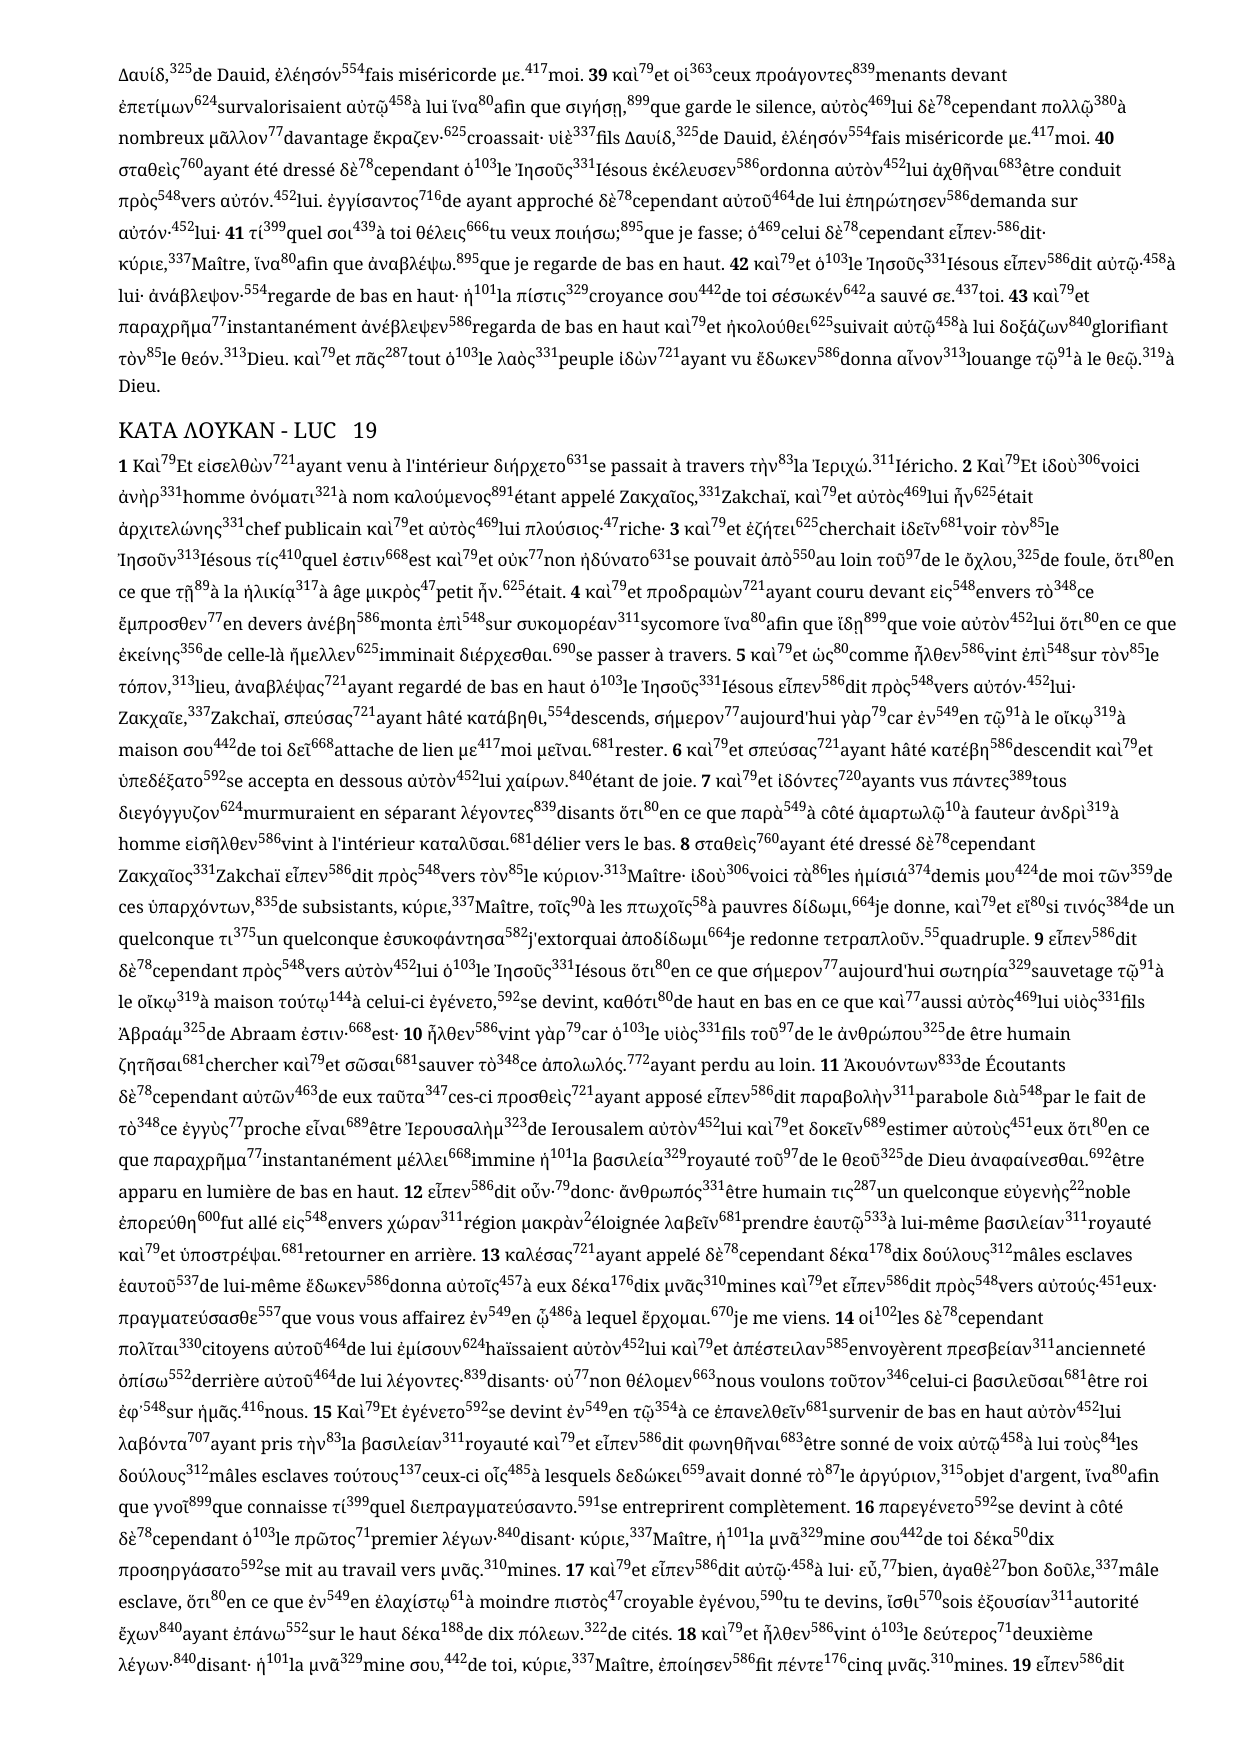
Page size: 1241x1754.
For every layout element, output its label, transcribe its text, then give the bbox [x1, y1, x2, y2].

text 1 Καὶ79Et εἰσελθὼν721ayant venu à l'intérieur διήρχετο631se passait à travers τὴν83la Ἰεριχώ.311Iéricho. 2 Καὶ79Et ἰδοὺ306voici ἀνὴρ331homme ὀνόματι321à nom καλούμενος891étant appelé Ζακχαῖος,331Zakchaï, καὶ79et αὐτὸς469lui ἦν625était ἀρχιτελώνης331chef publicain καὶ79et αὐτὸς469lui πλούσιος·47riche· 3 καὶ79et ἐζήτει625cherchait ἰδεῖν681voir τὸν85le Ἰησοῦν313Iésous τίς410quel ἐστιν668est καὶ79et οὐκ77non ἠδύνατο631se pouvait ἀπὸ550au loin τοῦ97de le ὄχλου,325de foule, ὅτι80en ce que τῇ89à la ἡλικίᾳ317à âge μικρὸς47petit ἦν.625était. 4 καὶ79et προδραμὼν721ayant couru devant εἰς548envers τὸ348ce ἔμπροσθεν77en devers ἀνέβη586monta ἐπὶ548sur συκομορέαν311sycomore ἵνα80afin que ἴδῃ899que voie αὐτὸν452lui ὅτι80en ce que ἐκείνης356de celle-là ἤμελλεν625imminait διέρχεσθαι.690se passer à travers. 5 καὶ79et ὡς80comme ἦλθεν586vint ἐπὶ548sur τὸν85le τόπον,313lieu, ἀναβλέψας721ayant regardé de bas en haut ὁ103le Ἰησοῦς331Iésous εἶπεν586dit πρὸς548vers αὐτόν·452lui· Ζακχαῖε,337Zakchaï, σπεύσας721ayant hâté κατάβηθι,554descends, σήμερον77aujourd'hui γὰρ79car ἐν549en τῷ91à le οἴκῳ319à maison σου442de toi δεῖ668attache de lien με417moi μεῖναι.681rester. 6 καὶ79et σπεύσας721ayant hâté κατέβη586descendit καὶ79et ὑπεδέξατο592se accepta en dessous αὐτὸν452lui χαίρων.840étant de joie. 7 καὶ79et ἰδόντες720ayants vus πάντες389tous διεγόγγυζον624murmuraient en séparant λέγοντες839disants ὅτι80en ce que παρὰ549à côté ἁμαρτωλῷ10à fauteur ἀνδρὶ319à homme εἰσῆλθεν586vint à l'intérieur καταλῦσαι.681délier vers le bas. 8 σταθεὶς760ayant été dressé δὲ78cependant Ζακχαῖος331Zakchaï εἶπεν586dit πρὸς548vers τὸν85le κύριον·313Maître· ἰδοὺ306voici τὰ86les ἡμίσιά374demis μου424de moi τῶν359de ces ὑπαρχόντων,835de subsistants, κύριε,337Maître, τοῖς90à les πτωχοῖς58à pauvres δίδωμι,664je donne, καὶ79et εἴ80si τινός384de un quelconque τι375un quelconque ἐσυκοφάντησα582j'extorquai ἀποδίδωμι664je redonne τετραπλοῦν.55quadruple. 9 εἶπεν586dit δὲ78cependant πρὸς548vers αὐτὸν452lui ὁ103le Ἰησοῦς331Iésous ὅτι80en ce que σήμερον77aujourd'hui σωτηρία329sauvetage τῷ91à le οἴκῳ319à maison τούτῳ144à celui-ci ἐγένετο,592se devint, καθότι80de haut en bas en ce que καὶ77aussi αὐτὸς469lui υἱὸς331fils Ἀβραάμ325de Abraam ἐστιν·668est· 10 ἦλθεν586vint γὰρ79car ὁ103le υἱὸς331fils τοῦ97de le ἀνθρώπου325de être humain ζητῆσαι681chercher καὶ79et σῶσαι681sauver τὸ348ce ἀπολωλός.772ayant perdu au loin. 11 Ἀκουόντων833de Écoutants δὲ78cependant αὐτῶν463de eux ταῦτα347ces-ci προσθεὶς721ayant apposé εἶπεν586dit παραβολὴν311parabole διὰ548par le fait de τὸ348ce ἐγγὺς77proche εἶναι689être Ἰερουσαλὴμ323de Ierousalem αὐτὸν452lui καὶ79et δοκεῖν689estimer αὐτοὺς451eux ὅτι80en ce que παραχρῆμα77instantanément μέλλει668immine ἡ101la βασιλεία329royauté τοῦ97de le θεοῦ325de Dieu ἀναφαίνεσθαι.692être apparu en lumière de bas en haut. 12 εἶπεν586dit οὖν·79donc· ἄνθρωπός331être humain τις287un quelconque εὐγενὴς22noble ἐπορεύθη600fut allé εἰς548envers χώραν311région μακρὰν2éloignée λαβεῖν681prendre ἑαυτῷ533à lui-même βασιλείαν311royauté καὶ79et ὑποστρέψαι.681retourner en arrière. 13 καλέσας721ayant appelé δὲ78cependant δέκα178dix δούλους312mâles esclaves ἑαυτοῦ537de lui-même ἔδωκεν586donna αὐτοῖς457à eux δέκα176dix μνᾶς310mines καὶ79et εἶπεν586dit πρὸς548vers αὐτούς·451eux· πραγματεύσασθε557que vous vous affairez ἐν549en ᾧ486à lequel ἔρχομαι.670je me viens. 14 οἱ102les δὲ78cependant πολῖται330citoyens αὐτοῦ464de lui ἐμίσουν624haïssaient αὐτὸν452lui καὶ79et ἀπέστειλαν585envoyèrent πρεσβείαν311ancienneté ὀπίσω552derrière αὐτοῦ464de lui λέγοντες·839disants· οὐ77non θέλομεν663nous voulons τοῦτον346celui-ci βασιλεῦσαι681être roi ἐφ᾽548sur ἡμᾶς.416nous. 15 Καὶ79Et ἐγένετο592se devint ἐν549en τῷ354à ce ἐπανελθεῖν681survenir de bas en haut αὐτὸν452lui λαβόντα707ayant pris τὴν83la βασιλείαν311royauté καὶ79et εἶπεν586dit φωνηθῆναι683être sonné de voix αὐτῷ458à lui τοὺς84les δούλους312mâles esclaves τούτους137ceux-ci οἷς485à lesquels δεδώκει659avait donné τὸ87le ἀργύριον,315objet d'argent, ἵνα80afin que γνοῖ899que connaisse τί399quel διεπραγματεύσαντο.591se entreprirent complètement. 16 παρεγένετο592se devint à côté δὲ78cependant ὁ103le πρῶτος71premier λέγων·840disant· κύριε,337Maître, ἡ101la μνᾶ329mine σου442de toi δέκα50dix προσηργάσατο592se mit au travail vers μνᾶς.310mines. 17 καὶ79et εἶπεν586dit αὐτῷ·458à lui· εὖ,77bien, ἀγαθὲ27bon δοῦλε,337mâle esclave, ὅτι80en ce que ἐν549en ἐλαχίστῳ61à moindre πιστὸς47croyable ἐγένου,590tu te devins, ἴσθι570sois ἐξουσίαν311autorité ἔχων840ayant ἐπάνω552sur le haut δέκα188de dix πόλεων.322de cités. 18 καὶ79et ἦλθεν586vint ὁ103le δεύτερος71deuxième λέγων·840disant· ἡ101la μνᾶ329mine σου,442de toi, κύριε,337Maître, ἐποίησεν586fit πέντε176cinq μνᾶς.310mines. 19 εἶπεν586dit δὲ78cependant καὶ77aussi τούτῳ·352à celui-ci· καὶ77aussi σὺ448toi ἐπάνω552sur le haut γίνου574te deviens πέντε188de cinq πόλεων.322de cités. 20 καὶ79et ὁ103le ἕτερος390autre-différent ἦλθεν586vint λέγων·840disant· κύριε,337Maître, ἰδοὺ306voici ἡ101la μνᾶ329mine σου442de toi ἣν478laquelle εἶχον621j'avais ἀποκειμένην847se couchante loin ἐν549en σουδαρίῳ·321à petit suaire· 21 ἐφοβούμην627je m'effrayais γάρ79car σε,437toi, ὅτι80en ce que ἄνθρωπος331être humain αὐστηρὸς22sévère εἶ,666tu es, αἴρεις666tu lèves ὃ482lequel οὐκ77non ἔθηκας584tu posas καὶ79et θερίζεις666tu moissonnes ὃ482lequel οὐκ77non ἔσπειρας.584tu semas. 22 λέγει668dit αὐτῷ·458à lui· ἐκ550hors τοῦ99de le στόματός327de bouche σου442de toi κρινῶ602je jugerai σε,437toi, πονηρὲ27méchant δοῦλε.337mâle esclave. ᾔδεις657tu avais su ὅτι80en ce que ἐγὼ431moi ἄνθρωπος331être humain αὐστηρός22sévère εἰμι,664je suis, αἴρων840levant ὃ482lequel οὐκ77non ἔθηκα582je posai καὶ79et θερίζων840moissonnant ὃ482lequel οὐκ77non ἔσπειρα;582je semai; 23 καὶ79et διὰ548par le fait de τί399quel οὐκ77non ἔδωκάς584tu donnas μου424de moi τὸ87le ἀργύριον315objet d'argent ἐπὶ548sur τράπεζαν;311table; κἀγὼ431et moi ἐλθὼν721ayant venu σὺν549avec τόκῳ319à production ἂν340le cas échéant αὐτὸ454lui ἔπραξα.582je pratiquai. 24 καὶ79et τοῖς351à ceux παρεστῶσιν773à ayants dressés à côté εἶπεν·586dit· ἄρατε553levez ἀπ᾽550au loin αὐτοῦ464de lui τὴν83la μνᾶν311mine καὶ79et δότε553donnez τῷ352à celui τὰς82les δέκα176dix μνᾶς310mines ἔχοντι828à ayant –935– 25 καὶ79et εἶπαν585dirent αὐτῷ·458à lui· κύριε,337Maître, ἔχει668a δέκα176dix μνᾶς310mines –935– 26 λέγω664je dis ὑμῖν438à vous ὅτι80en ce que παντὶ378à tout τῷ352à celui ἔχοντι828à ayant δοθήσεται,619sera donné, ἀπὸ550au loin δὲ78cependant τοῦ358de celui μὴ77ne pas ἔχοντος834de ayant καὶ77aussi ὃ500lequel ἔχει668a ἀρθήσεται.619sera levé. 27 πλὴν79toutefois τοὺς84les ἐχθρούς52ennemis μου424de moi τούτους137ceux-ci τοὺς345ceux μὴ77ne pas θελήσαντάς706ayants voulus με417moi βασιλεῦσαι681être roi ἐπ᾽548sur αὐτοὺς451eux ἀγάγετε553conduisez ὧδε77ici καὶ79et κατασφάξατε553égorgez de haut en bas αὐτοὺς451eux ἔμπροσθέν552en devers μου.424de moi. 28 Καὶ79Et εἰπὼν721ayant dit ταῦτα347ces-ci ἐπορεύετο631se allait ἔμπροσθεν77en devers ἀναβαίνων840montant εἰς548envers Ἱεροσόλυμα.314Ierosoluma. 29 Καὶ79Et ἐγένετο592se devint ὡς80comme ἤγγισεν586approcha εἰς548envers Βηθφαγὴ311Bethphagé καὶ79et Βηθανία[ν]311Béthanie πρὸς548vers τὸ87le ὄρος315montagne τὸ348ce καλούμενον877étant appelé Ἐλαιῶν,322de Oliveraies, ἀπέστειλεν586envoya δύο52deux τῶν96de les μαθητῶν324de disciples 30 λέγων·840disant· ὑπάγετε569dirigez en arrière εἰς548envers τὴν83la κατέναντι77en contre face κώμην,311village, ἐν549en ᾗ484à laquelle εἰσπορευόμενοι866se allants à l'intérieur εὑρήσετε603vous trouverez πῶλον313poulain δεδεμένον,796ayant été attaché de lien, ἐφ᾽548sur ὃν480lequel οὐδεὶς390aucun πώποτε77jamais à un moment ἀνθρώπων324de êtres humains ἐκάθισεν,586assit, καὶ79et λύσαντες720ayants déliés αὐτὸν452lui ἀγάγετε.553conduisez. 31 καὶ79et ἐάν80si le cas échéant τις390un quelconque ὑμᾶς436vous ἐρωτᾷ·921que sollicite· διὰ548par le fait de τί399quel λύετε;665vous déliez; οὕτως77ainsi ἐρεῖτε·603vous direz· ὅτι80en ce que ὁ103le κύριος331Maître αὐτοῦ464de lui χρείαν311besoin ἔχει.668a. 32 Ἀπελθόντες720Ayants éloignés δὲ78cependant οἱ468ceux ἀπεσταλμένοι812ayants étés envoyés εὗρον585trouvèrent καθὼς77de haut en bas comme εἶπεν586dit αὐτοῖς.457à eux. 33 λυόντων833de déliants δὲ78cependant αὐτῶν463de eux τὸν85le πῶλον313poulain εἶπαν585dirent οἱ102les κύριοι330Maîtres αὐτοῦ464de lui πρὸς548vers αὐτούς·451eux· τί399quel λύετε665vous déliez τὸν85le πῶλον;313poulain; 34 οἱ468ceux δὲ78cependant εἶπαν·585dirent· ὅτι80en ce que ὁ103le κύριος331Maître αὐτοῦ464de lui χρείαν311besoin ἔχει.668a. 35 καὶ79et ἤγαγον585conduisirent αὐτὸν452lui πρὸς548vers τὸν85le Ἰησοῦν313Iésous καὶ79et ἐπιρίψαντες720ayants flanqués au-dessus αὐτῶν463de eux τὰ86les ἱμάτια314himations ἐπὶ548sur τὸν85le πῶλον313poulain ἐπεβίβασαν585montèrent dessus τὸν85le Ἰησοῦν.313Iésous. 36 πορευομένου861de se allant δὲ78cependant αὐτοῦ464de lui ὑπεστρώννυον624étendaient en dessous τὰ86les ἱμάτια314himations ἑαυτῶν536de eux-mêmes ἐν549en τῇ89à la ὁδῷ.317à chemin. 37 Ἐγγίζοντος834de Approchant δὲ78cependant αὐτοῦ464de lui ἤδη77déjà πρὸς549vers τῇ89à la καταβάσει317à descente τοῦ99de le ὄρους327de montagne τῶν94de les ἐλαιῶν322de oliviers ἤρξαντο591se originèrent ἅπαν289en totalité τὸ105le πλῆθος333multitude τῶν96de les μαθητῶν324de disciples χαίροντες839étants de joie αἰνεῖν689louer τὸν85le θεὸν313Dieu φωνῇ317à son de voix μεγάλῃ8à grande περὶ550autour πασῶν381de toutes ὧν489de lesquelles εἶδον585virent δυνάμεων,322de puissances, 38 λέγοντες·839disants· εὐλογημένος813ayant été élogié ὁ103le ἐρχόμενος,867se venant, ὁ103le βασιλεὺς331roi ἐν549en ὀνόματι321à nom κυρίου·325de Maître· ἐν549en οὐρανῷ319à ciel εἰρήνη329paix καὶ79et δόξα329gloire ἐν549en ὑψίστοις.60à très hauts. 39 καί79et τινες389des quelconques τῶν96de les Φαρισαίων324de Pharisiens ἀπὸ550au loin τοῦ97de le ὄχλου325de foule εἶπαν585dirent πρὸς548vers αὐτόν·452lui· διδάσκαλε,337enseignant, ἐπιτίμησον554survalorise τοῖς90à les μαθηταῖς318à disciples σου.442de toi. 40 καὶ79et ἀποκριθεὶς760ayant été répondu εἶπεν·586dit· λέγω664je dis ὑμῖν,438à vous, ὅτι80en ce que ἐὰν80si le cas échéant οὗτοι363ceux-ci σιωπήσουσιν,605silenceront, οἱ102les λίθοι330pierres κράξουσιν.605croasseront. 41 Καὶ79Et ὡς80comme ἤγγισεν586approcha ἰδὼν721ayant vu τὴν83la πόλιν311cité ἔκλαυσεν586pleura ἐπ᾽548sur αὐτὴν450elle 42 λέγων840disant ὅτι80en ce que εἰ80si ἔγνως584tu connus ἐν549en τῇ89à la ἡμέρᾳ317à journée ταύτῃ142à celle-ci καὶ77aussi σὺ448toi τὰ347ces πρὸς548vers εἰρήνην·311paix· νῦν77maintenant δὲ78cependant ἐκρύβη600fut caché ἀπὸ550au loin ὀφθαλμῶν324de yeux σου.442de toi. 43 ὅτι80en ce que ἥξουσιν605surgiront ἡμέραι328journées ἐπὶ548sur σὲ437toi καὶ79et περιβαλοῦσίν605entoureront οἱ102les ἐχθροί70ennemis σου442de toi χάρακά313palissade σοι439à toi καὶ79et περικυκλώσουσίν605encercleront autour σε437toi καὶ79et συνέξουσίν605tiendront ensemble σε437toi πάντοθεν,77en toutes parts, 44 καὶ79et ἐδαφιοῦσίν605mettront au sol σε437toi καὶ79et τὰ86les τέκνα314enfants σου442de toi ἐν549en σοί,439à toi, καὶ79et οὐκ77non ἀφήσουσιν605abandonneront λίθον313pierre ἐπὶ548sur λίθον313pierre ἐν549en σοί,439à toi, ἀνθ᾽550contre ὧν493de lesquels οὐκ77non ἔγνως584tu connus τὸν85le καιρὸν313moment τῆς95de la ἐπισκοπῆς323de supervision σου.442de toi. 45 Καὶ79Et εἰσελθὼν721ayant venu à l'intérieur εἰς548envers τὸ87le ἱερὸν315sanctuaire ἤρξατο592se origina ἐκβάλλειν689éjecter τοὺς345ceux πωλοῦντας821troquants 46 λέγων840disant αὐτοῖς·457à eux· γέγραπται·654a été graphé· καὶ79et ἔσται612se sera ὁ103le οἶκός331maison μου424de moi οἶκος331maison προσευχῆς,323de prière, ὑμεῖς447vous δὲ78cependant αὐτὸν452lui ἐποιήσατε583vous fîtes σπήλαιον315caverne λῃστῶν.324de pilleurs. 47 Καὶ79Et ἦν625était διδάσκων840enseignant τὸ348ce καθ᾽548selon ἡμέραν311journée ἐν549en τῷ93à le ἱερῷ.321à sanctuaire. οἱ102les δὲ78cependant ἀρχιερεῖς330chefs sacrificateurs καὶ79et οἱ102les γραμματεῖς330lettrés ἐζήτουν624cherchaient αὐτὸν452lui ἀπολέσαι681perdre au loin καὶ79et οἱ102les πρῶτοι70premiers τοῦ97de le λαοῦ,325de peuple, 48 καὶ79et οὐχ77non εὕρισκον624trouvaient τὸ348ce τί399quel ποιήσωσιν,898que fassent, ὁ103le λαὸς331peuple γὰρ79car ἅπας390en totalité ἐξεκρέματο631se suspendait hors αὐτοῦ464de lui ἀκούων.840écoutant. [118, 450, 1181, 1677]
text 1 Ἔλεγεν625Disait δὲ78cependant παραβολὴν311parabole αὐτοῖς457à eux πρὸς548vers τὸ348ce δεῖν689attacher de lien πάντοτε77en tout moment προσεύχεσθαι690se prier αὐτοὺς451eux καὶ79et μὴ77ne pas ἐγκακεῖν,689négliger au-dedans, 2 λέγων·840disant· κριτής331juge τις287un quelconque ἦν625était ἔν549en τινι273à une quelconque πόλει317à cité τὸν85le θεὸν313Dieu μὴ77ne pas φοβούμενος867se effrayant καὶ79et ἄνθρωπον313être humain μὴ77ne pas ἐντρεπόμενος.891étant tourné intérieurement. 3 χήρα329veuve δὲ78cependant ἦν625était ἐν549en τῇ89à la πόλει317à cité ἐκείνῃ142à celle-là καὶ79et ἤρχετο631se venait πρὸς548vers αὐτὸν452lui λέγουσα·838disante· ἐκδίκησόν554venge με417moi ἀπὸ550au loin τοῦ97de le ἀντιδίκου325de adversaire μου.424de moi. 4 καὶ79et οὐκ77non ἤθελεν625voulait ἐπὶ548sur χρόνον.313temps. μετὰ548après ταῦτα347ces-ci δὲ78cependant εἶπεν586dit ἐν549en ἑαυτῷ·533à lui-même· εἰ80si καὶ77aussi τὸν85le θεὸν313Dieu οὐ77non φοβοῦμαι670je m'effraie οὐδὲ79non cependant ἄνθρωπον313être humain ἐντρέπομαι,676je suis tourné intérieurement, 5 διά548par le fait de γε340du moins τὸ348ce παρέχειν689fournir μοι420à moi κόπον313frappement τὴν83la χήραν311veuve ταύτην136celle-ci ἐκδικήσω602je vengerai αὐτήν,450elle, ἵνα80afin que μὴ77ne pas εἰς548envers τέλος315achèvement ἐρχομένη865se venante ὑπωπιάζῃ921que frappe sous l'oeil με.417moi. 6 Εἶπεν586Dit δὲ78cependant ὁ103le κύριος·331Maître· ἀκούσατε553écoutez τί399quel ὁ103le κριτὴς331juge τῆς95de la ἀδικίας323de injustice λέγει·668dit· 7 ὁ103le δὲ78cependant θεὸς331Dieu οὐ77non μὴ77ne pas ποιήσῃ899que fasse τὴν83la ἐκδίκησιν311vengeance τῶν96de les ἐκλεκτῶν64de élus αὐτοῦ464de lui τῶν357de ceux βοώντων833de beuglants αὐτῷ458à lui ἡμέρας323de journée καὶ79et νυκτός,323de nuit, καὶ79et μακροθυμεῖ668éloigne fureur ἐπ᾽549sur αὐτοῖς;457à eux; 8 λέγω664je dis ὑμῖν438à vous ὅτι80en ce que ποιήσει606fera τὴν83la ἐκδίκησιν311vengeance αὐτῶν463de eux ἐν549en τάχει.321à vitesse. πλὴν79toutefois ὁ103le υἱὸς331fils τοῦ97de le ἀνθρώπου325de être humain ἐλθὼν721ayant venu ἆρα80alors est-ce que εὑρήσει606trouvera τὴν83la πίστιν311croyance ἐπὶ550sur τῆς95de la γῆς;323de terre; 9 Εἶπεν586Dit δὲ78cependant καὶ77aussi πρός548vers τινας372des quelconques τοὺς345ceux πεποιθότας769ayants persuadés ἐφ᾽549sur ἑαυτοῖς532à eux-mêmes ὅτι80en ce que εἰσὶν667sont δίκαιοι46justes καὶ79et ἐξουθενοῦντας821excluants comme rien τοὺς84les λοιποὺς372restants τὴν83la παραβολὴν311parabole ταύτην·136celle-ci· 10 Ἄνθρωποι330Êtres humains δύο196deux ἀνέβησαν585montèrent εἰς548envers τὸ87le ἱερὸν315sanctuaire προσεύξασθαι,682se prier, ὁ103le εἷς71un Φαρισαῖος331Pharisien καὶ79et ὁ103le ἕτερος71autre-différent τελώνης.331collecteur de taxes. 11 ὁ103le Φαρισαῖος331Pharisien σταθεὶς760ayant été dressé ταῦτα347ces-ci πρὸς548vers ἑαυτὸν528lui-même προσηύχετο·631se priait· ὁ109le θεός,337Dieu, εὐχαριστῶ664je rends grâce σοι439à toi ὅτι80en ce que οὐκ77non εἰμὶ664je suis ὥσπερ80comme certes οἱ102les λοιποὶ389restants τῶν96de les ἀνθρώπων,324de êtres humains, ἅρπαγες,70ravisseurs, ἄδικοι,70injustes, μοιχοί,330adultères, ἢ79ou καὶ77aussi ὡς80comme οὗτος156celui-ci ὁ103le τελώνης·331collecteur de taxes· 12 νηστεύω664je jeûne δὶς77doublement τοῦ99de le σαββάτου,327de sabbat, ἀποδεκατεύω664je dîme loin πάντα374tous ὅσα481autant lesquels κτῶμαι.670je m'acquiers. 13 ὁ103le δὲ78cependant τελώνης331collecteur de taxes μακρόθεν77à distance ἑστὼς783ayant dressé οὐκ77non ἤθελεν625voulait οὐδὲ77non cependant τοὺς244les ὀφθαλμοὺς312yeux ἐπᾶραι681surélever εἰς548envers τὸν85le οὐρανόν,313ciel, ἀλλ᾽79mais ἔτυπτεν625tapait τὸ87le στῆθος315poitrine αὐτοῦ464de lui λέγων·840disant· ὁ109le θεός,337Dieu, ἱλάσθητί563sois été propice μοι420à moi τῷ91à le ἁμαρτωλῷ.59à fauteur. 14 λέγω664je dis ὑμῖν,438à vous, κατέβη586descendit οὗτος364celui-ci δεδικαιωμένος813ayant été justifié εἰς548envers τὸν85le οἶκον313maison αὐτοῦ464de lui παρ᾽548à côté ἐκεῖνον·346celui-là· ὅτι80en ce que πᾶς390tout ὁ364celui ὑψῶν840haussant ἑαυτὸν528lui-même ταπεινωθήσεται,619sera baissé, ὁ364celui δὲ78cependant ταπεινῶν840baissant ἑαυτὸν528lui-même ὑψωθήσεται.619sera haussé. 15 Προσέφερον624Apportaient δὲ78cependant αὐτῷ458à lui καὶ77aussi τὰ86les βρέφη314bébés ἵνα80afin que αὐτῶν465de eux ἅπτηται·927que se touche· ἰδόντες720ayants vus δὲ78cependant οἱ102les μαθηταὶ330disciples ἐπετίμων624survalorisaient αὐτοῖς.457à eux. 16 ὁ103le δὲ78cependant Ἰησοῦς331Iésous προσεκαλέσατο592se appela auprès αὐτὰ453eux λέγων·840disant· ἄφετε553abandonnez τὰ86les παιδία314jeunes enfants ἔρχεσθαι690se venir πρός548vers με417moi καὶ79et μὴ77ne pas κωλύετε569empêchez αὐτά,453eux, τῶν98de les γὰρ79car τοιούτων359de tels ἐστὶν668est ἡ101la βασιλεία329royauté τοῦ97de le θεοῦ.325de Dieu. 17 ἀμὴν304amen λέγω664je dis ὑμῖν,438à vous, ὃς498lequel ἂν340le cas échéant μὴ77ne pas δέξηται905que se accepte τὴν83la βασιλείαν311royauté τοῦ97de le θεοῦ325de Dieu ὡς80comme παιδίον,333jeune enfant, οὐ77non μὴ77ne pas εἰσέλθῃ899que vienne à l'intérieur εἰς548envers αὐτήν.450elle. 18 Καὶ79Et ἐπηρώτησέν586demanda sur τις287un quelconque αὐτὸν452lui ἄρχων331chef λέγων·840disant· διδάσκαλε337enseignant ἀγαθέ,27bon, τί399quel ποιήσας721ayant fait ζωὴν311vie αἰώνιον2éternelle κληρονομήσω;602je hériterai; 19 εἶπεν586dit δὲ78cependant αὐτῷ458à lui ὁ103le Ἰησοῦς·331Iésous· τί399quel με417moi λέγεις666tu dis ἀγαθόν;53bon; οὐδεὶς390aucun ἀγαθὸς47bon εἰ551si μὴ77ne pas εἷς197un ὁ103le θεός.331Dieu. 20 τὰς82les ἐντολὰς310commandements οἶδας·640tu as su· μὴ77ne pas μοιχεύσῃς,897que tu adultères, μὴ77ne pas φονεύσῃς,897que tu meurtrisses, μὴ77ne pas κλέψῃς,897que tu voles, μὴ77ne pas ψευδομαρτυρήσῃς,897que tu témoignes faussement, τίμα570valorise τὸν85le πατέρα313père σου442de toi καὶ79et τὴν83la μητέρα.311mère. 21 ὁ469celui δὲ78cependant εἶπεν·586dit· ταῦτα347ces-ci πάντα270tous ἐφύλαξα582je gardiennai ἐκ550hors νεότητος323de jeunesse μου.424de moi. 22 ἀκούσας721ayant écouté δὲ78cependant ὁ103le Ἰησοῦς331Iésous εἶπεν586dit αὐτῷ·458à lui· ἔτι77encore ἕν73un σοι439à toi λείπει·668laisse· πάντα374tous ὅσα481autant lesquels ἔχεις666tu as πώλησον554troque καὶ79et διάδος554distribue πτωχοῖς,58à pauvres, καὶ79et ἕξεις604tu auras θησαυρὸν313trésor ἐν549en [τοῖς]90[à les] οὐρανοῖς,318à cieux, καὶ79et δεῦρο77viens ici ἀκολούθει570suis μοι.420à moi. 23 ὁ469celui δὲ78cependant ἀκούσας721ayant écouté ταῦτα347ces-ci περίλυπος47triste autour ἐγενήθη·600fut devenu· ἦν625était γὰρ79car πλούσιος47riche σφόδρα.77véhémentement. 24 Ἰδὼν721Ayant vu δὲ78cependant αὐτὸν452lui ὁ103le Ἰησοῦς331Iésous [περίλυπον4[triste autour γενόμενον]728se ayant devenu] εἶπεν·586dit· πῶς77comment? δυσκόλως77difficilement οἱ363ceux τὰ86les χρήματα314choses de besoins ἔχοντες839ayants εἰς548envers τὴν83la βασιλείαν311royauté τοῦ97de le θεοῦ325de Dieu εἰσπορεύονται·673se vont à l'intérieur· 25 εὐκοπώτερον49plus facile γάρ79car ἐστιν668est κάμηλον313chameau διὰ550par τρήματος327de trou βελόνης323de pointe d'aiguille εἰσελθεῖν681venir à l'intérieur ἢ79ou πλούσιον53riche εἰς548envers τὴν83la βασιλείαν311royauté τοῦ97de le θεοῦ325de Dieu εἰσελθεῖν.681venir à l'intérieur. 26 εἶπαν585dirent δὲ78cependant οἱ468ceux ἀκούσαντες·720ayants écoutés· καὶ79et τίς410quel δύναται674se peut σωθῆναι;683être sauvé; 27 ὁ469celui δὲ78cependant εἶπεν·586dit· τὰ104les ἀδύνατα72impuissants παρὰ549à côté ἀνθρώποις318à êtres humains δυνατὰ48puissants παρὰ549à côté τῷ91à le θεῷ319à Dieu ἐστιν.668est. 28 Εἶπεν586Dit δὲ78cependant ὁ103le Πέτρος·331Pierre· ἰδοὺ306voici ἡμεῖς430nous ἀφέντες720ayants abandonnés τὰ246les ἴδια116en propres ἠκολουθήσαμέν581nous suivîmes σοι.439à toi. 29 ὁ469celui δὲ78cependant εἶπεν586dit αὐτοῖς·457à eux· ἀμὴν304amen λέγω664je dis ὑμῖν438à vous ὅτι80en ce que οὐδείς390aucun ἐστιν668est ὃς498lequel ἀφῆκεν586abandonna οἰκίαν311maison d'habitation ἢ79ou γυναῖκα311femme ἢ79ou ἀδελφοὺς312frères ἢ79ou γονεῖς312parents géniteurs ἢ79ou τέκνα314enfants ἕνεκεν552à cause τῆς95de la βασιλείας323de royauté τοῦ97de le θεοῦ,325de Dieu, 30 ὃς498lequel οὐχὶ77non pas μὴ77ne pas [ἀπο]λάβῃ899que reçoive loin πολλαπλασίονα5multipliement ἐν549en τῷ91à le καιρῷ319à moment τούτῳ144à celui-ci καὶ79et ἐν549en τῷ91à le αἰῶνι319à ère τῷ352à celui ἐρχομένῳ855à se venant ζωὴν311vie αἰώνιον.2éternelle. 31 Παραλαβὼν721Ayant pris à côté δὲ78cependant τοὺς84les δώδεκα52douze εἶπεν586dit πρὸς548vers αὐτούς·451eux· ἰδοὺ306voici ἀναβαίνομεν663nous montons εἰς548envers Ἰερουσαλήμ,311Ierousalem, καὶ79et τελεσθήσεται619sera achevé πάντα288tous τὰ365ces γεγραμμένα814ayants étés graphés διὰ550par τῶν96de les προφητῶν324de prophètes τῷ91à le υἱῷ319à fils τοῦ97de le ἀνθρώπου·325de être humain· 32 παραδοθήσεται619sera livré γὰρ79car τοῖς92à les ἔθνεσιν320à ethnies καὶ79et ἐμπαιχθήσεται619sera enjoué καὶ79et ὑβρισθήσεται619sera brutalisé καὶ79et ἐμπτυσθήσεται619sera craché envers 33 καὶ79et μαστιγώσαντες720ayants fouettés ἀποκτενοῦσιν605tueront catégoriquement αὐτόν,452lui, καὶ79et τῇ89à la ἡμέρᾳ317à journée τῇ89à la τρίτῃ206à troisième ἀναστήσεται.612se redressera. 34 καὶ79et αὐτοὶ468eux οὐδὲν375aucun τούτων359de ces-ci συνῆκαν585comprirent καὶ79et ἦν625était τὸ105le ῥῆμα333oral τοῦτο158ce-ci κεκρυμμένον815ayant été caché ἀπ᾽550au loin αὐτῶν463de eux καὶ79et οὐκ77non ἐγίνωσκον624connaissaient τὰ347ces λεγόμενα.876étants dits. 35 Ἐγένετο592Se devint δὲ78cependant ἐν549en τῷ354à ce ἐγγίζειν689approcher αὐτὸν452lui εἰς548envers Ἰεριχὼ311Iéricho τυφλός71aveugle τις287un quelconque ἐκάθητο631se était assis παρὰ548à côté τὴν83la ὁδὸν311chemin ἐπαιτῶν.840quémandant. 36 ἀκούσας721ayant écouté δὲ78cependant ὄχλου325de foule διαπορευομένου861de se allant à travers ἐπυνθάνετο631se enquérait τί412quel εἴη700que soit τοῦτο.366ce-ci. 37 ἀπήγγειλαν585rapportèrent annonce δὲ78cependant αὐτῷ458à lui ὅτι80en ce que Ἰησοῦς331Iésous ὁ103le Ναζωραῖος331Nazoréen παρέρχεται.674se passe à côté. 38 καὶ79et ἐβόησεν586beugla λέγων·840disant· Ἰησοῦ337Iésous υἱὲ337fils Δαυίδ,325de Dauid, ἐλέησόν554fais miséricorde με.417moi. 39 καὶ79et οἱ363ceux προάγοντες839menants devant ἐπετίμων624survalorisaient αὐτῷ458à lui ἵνα80afin que σιγήσῃ,899que garde le silence, αὐτὸς469lui δὲ78cependant πολλῷ380à nombreux μᾶλλον77davantage ἔκραζεν·625croassait· υἱὲ337fils Δαυίδ,325de Dauid, ἐλέησόν554fais miséricorde με.417moi. 40 σταθεὶς760ayant été dressé δὲ78cependant ὁ103le Ἰησοῦς331Iésous ἐκέλευσεν586ordonna αὐτὸν452lui ἀχθῆναι683être conduit πρὸς548vers αὐτόν.452lui. ἐγγίσαντος716de ayant approché δὲ78cependant αὐτοῦ464de lui ἐπηρώτησεν586demanda sur αὐτόν·452lui· 41 τί399quel σοι439à toi θέλεις666tu veux ποιήσω;895que je fasse; ὁ469celui δὲ78cependant εἶπεν·586dit· κύριε,337Maître, ἵνα80afin que ἀναβλέψω.895que je regarde de bas en haut. 42 καὶ79et ὁ103le Ἰησοῦς331Iésous εἶπεν586dit αὐτῷ·458à lui· ἀνάβλεψον·554regarde de bas en haut· ἡ101la πίστις329croyance σου442de toi σέσωκέν642a sauvé σε.437toi. 43 καὶ79et παραχρῆμα77instantanément ἀνέβλεψεν586regarda de bas en haut καὶ79et ἠκολούθει625suivait αὐτῷ458à lui δοξάζων840glorifiant τὸν85le θεόν.313Dieu. καὶ79et πᾶς287tout ὁ103le λαὸς331peuple ἰδὼν721ayant vu ἔδωκεν586donna αἶνον313louange τῷ91à le θεῷ.319à Dieu. [118, 59, 1181, 397]
text ΚΑΤΑ ΛΟΥΚΑΝ - LUC 19 [118, 416, 1181, 445]
